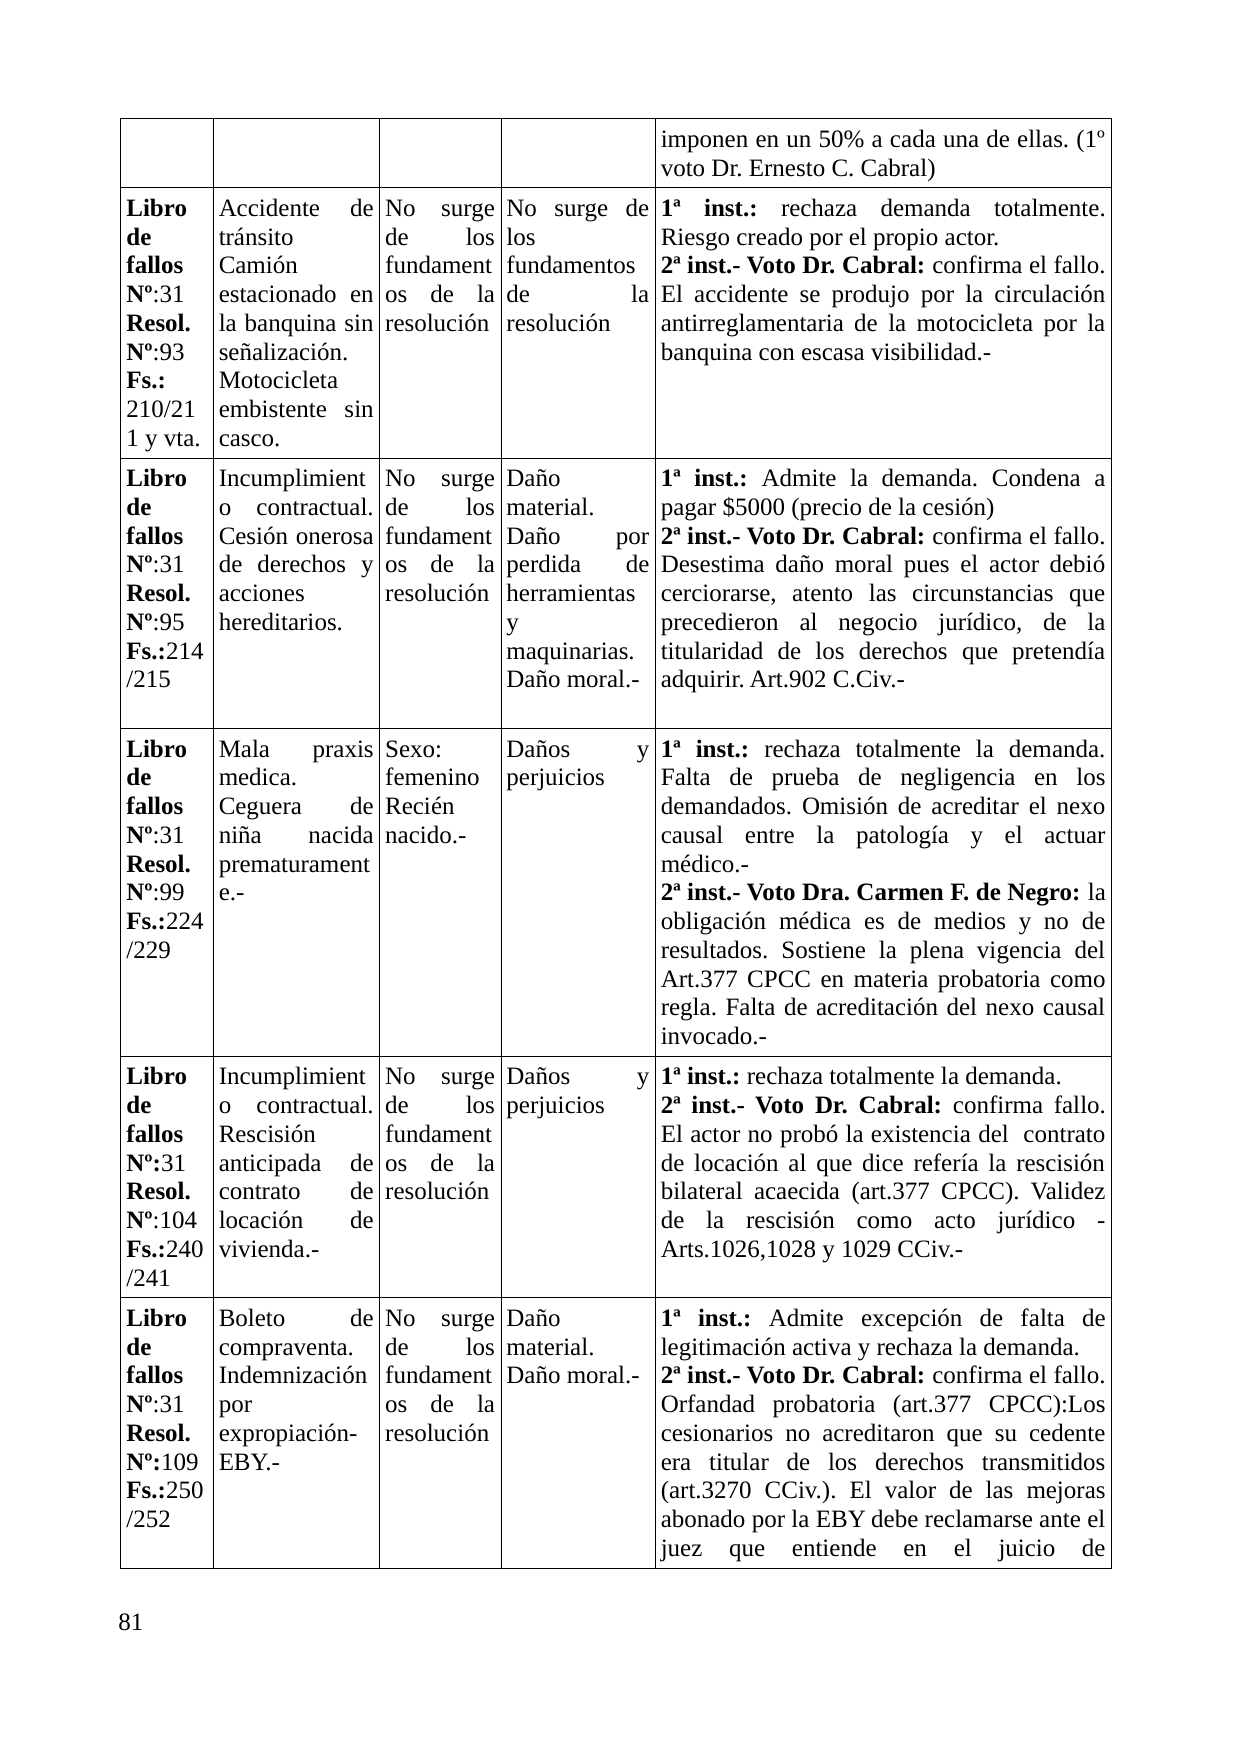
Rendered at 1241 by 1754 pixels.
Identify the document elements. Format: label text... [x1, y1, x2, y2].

table_cell Mala praxis medica. Ceguera de niña nacida prematuramente.- [214, 729, 379, 1056]
table_cell [214, 119, 379, 187]
table_cell Libro de fallos Nº:31 Resol. Nº:104 Fs.:240/241 [121, 1057, 213, 1297]
table_cell 1ª inst.: rechaza demanda totalmente. Riesgo creado por el propio actor. 2ª inst.- Voto Dr. Cabral: confirma el fallo. El accidente se produjo por la circulación antirreglamentaria de la motocicleta por la banquina con escasa visibilidad.- [656, 188, 1111, 457]
table_cell [121, 119, 213, 187]
table_cell Libro de fallos Nº:31 Resol. Nº:109 Fs.:250/252 [121, 1298, 213, 1567]
table_cell 1ª inst.: Admite la demanda. Condena a pagar $5000 (precio de la cesión) 2ª inst.- Voto Dr. Cabral: confirma el fallo. Desestima daño moral pues el actor debió cerciorarse, atento las circunstancias que precedieron al negocio jurídico, de la titularidad de los derechos que pretendía adquirir. Art.902 C.Civ.- [656, 459, 1111, 728]
table_cell No surge de los fundamentos de la resolución [380, 188, 501, 457]
table_cell [502, 119, 655, 187]
table_cell 1ª inst.: rechaza totalmente la demanda. 2ª inst.- Voto Dr. Cabral: confirma fallo. El actor no probó la existencia del contrato de locación al que dice refería la rescisión bilateral acaecida (art.377 CPCC). Validez de la rescisión como acto jurídico -Arts.1026,1028 y 1029 CCiv.- [656, 1057, 1111, 1297]
table_cell No surge de los fundamentos de la resolución [380, 1057, 501, 1297]
table_cell No surge de los fundamentos de la resolución [502, 188, 655, 457]
table_cell Daño material. Daño moral.- [502, 1298, 655, 1567]
table_cell Libro de fallos Nº:31 Resol. Nº:95 Fs.:214/215 [121, 459, 213, 728]
table_cell Libro de fallos Nº:31 Resol. Nº:99 Fs.:224/229 [121, 729, 213, 1056]
table_cell Daños y perjuicios [502, 729, 655, 1056]
table_cell No surge de los fundamentos de la resolución [380, 459, 501, 728]
table_cell Libro de fallos Nº:31 Resol. Nº:93 Fs.: 210/211 y vta. [121, 188, 213, 457]
table_cell No surge de los fundamentos de la resolución [380, 1298, 501, 1567]
table_cell Incumplimiento contractual. Rescisión anticipada de contrato de locación de vivienda.- [214, 1057, 379, 1297]
table_cell Accidente de tránsito Camión estacionado en la banquina sin señalización. Motocicleta embistente sin casco. [214, 188, 379, 457]
table_cell 1ª inst.: Admite excepción de falta de legitimación activa y rechaza la demanda. 2ª inst.- Voto Dr. Cabral: confirma el fallo. Orfandad probatoria (art.377 CPCC):Los cesionarios no acreditaron que su cedente era titular de los derechos transmitidos (art.3270 CCiv.). El valor de las mejoras abonado por la EBY debe reclamarse ante el juez que entiende en el juicio de [656, 1298, 1111, 1567]
table_cell Boleto de compraventa. Indemnización por expropiación- EBY.- [214, 1298, 379, 1567]
table_cell Sexo: femenino Recién nacido.- [380, 729, 501, 1056]
table_cell Daño material. Daño por perdida de herramientas y maquinarias. Daño moral.- [502, 459, 655, 728]
table_cell Daños y perjuicios [502, 1057, 655, 1297]
table_cell 1ª inst.: rechaza totalmente la demanda. Falta de prueba de negligencia en los demandados. Omisión de acreditar el nexo causal entre la patología y el actuar médico.- 2ª inst.- Voto Dra. Carmen F. de Negro: la obligación médica es de medios y no de resultados. Sostiene la plena vigencia del Art.377 CPCC en materia probatoria como regla. Falta de acreditación del nexo causal invocado.- [656, 729, 1111, 1056]
table_cell imponen en un 50% a cada una de ellas. (1º voto Dr. Ernesto C. Cabral) [656, 119, 1111, 187]
table_cell [380, 119, 501, 187]
table_cell Incumplimiento contractual. Cesión onerosa de derechos y acciones hereditarios. [214, 459, 379, 728]
